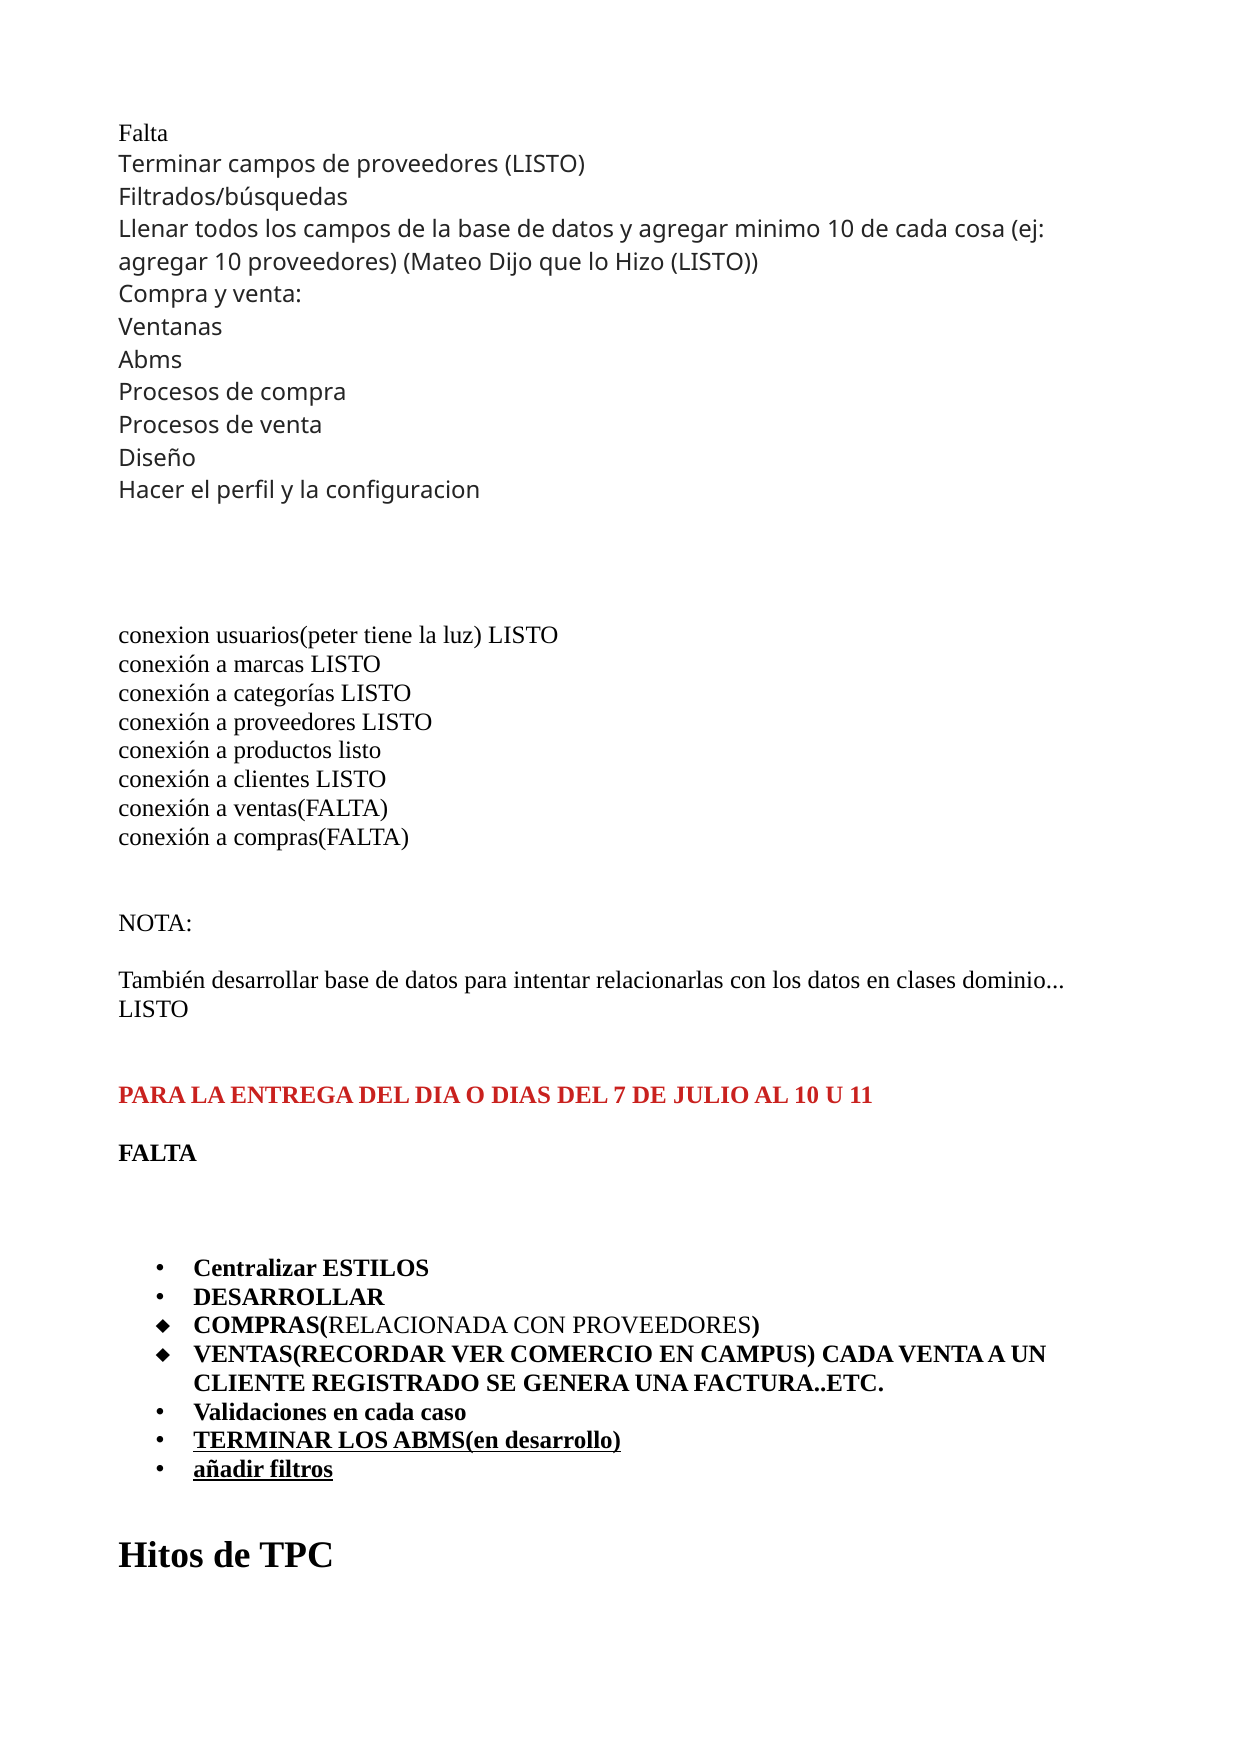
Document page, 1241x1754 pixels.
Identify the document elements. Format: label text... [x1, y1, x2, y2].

list añadir filtros [156, 1454, 1122, 1483]
text conexión a ventas(FALTA) [118, 793, 1122, 822]
text Filtrados/búsquedas [118, 179, 1122, 212]
text Abms [118, 342, 1122, 375]
list Validaciones en cada caso [156, 1397, 1122, 1426]
text conexión a marcas LISTO [118, 649, 1122, 678]
text Procesos de compra [118, 375, 1122, 408]
text conexión a categorías LISTO [118, 678, 1122, 707]
text FALTA [118, 1138, 1122, 1167]
text conexion usuarios(peter tiene la luz) LISTO [118, 621, 1122, 649]
text Llenar todos los campos de la base de datos y agregar minimo 10 de cada cosa (ej: agregar 10 proveedores) (Mateo Dijo que lo Hizo (LISTO)) [118, 212, 1122, 277]
text conexión a compras(FALTA) [118, 822, 1122, 851]
text Falta [118, 118, 1122, 147]
text Diseño [118, 440, 1122, 473]
list COMPRAS(RELACIONADA CON PROVEEDORES) [156, 1311, 1122, 1339]
text conexión a productos listo [118, 736, 1122, 764]
text conexión a clientes LISTO [118, 764, 1122, 793]
list Centralizar ESTILOS [156, 1253, 1122, 1282]
text Compra y venta: [118, 277, 1122, 310]
text PARA LA ENTREGA DEL DIA O DIAS DEL 7 DE JULIO AL 10 U 11 [118, 1081, 1122, 1109]
text Terminar campos de proveedores (LISTO) [118, 147, 1122, 179]
list TERMINAR LOS ABMS(en desarrollo) [156, 1426, 1122, 1454]
text Hacer el perfil y la configuracion [118, 473, 1122, 506]
text Ventanas [118, 310, 1122, 342]
list DESARROLLAR [156, 1282, 1122, 1311]
text NOTA: [118, 908, 1122, 937]
text Procesos de venta [118, 408, 1122, 440]
text También desarrollar base de datos para intentar relacionarlas con los datos en clases dominio... LISTO [118, 966, 1122, 1023]
text conexión a proveedores LISTO [118, 707, 1122, 736]
list VENTAS(RECORDAR VER COMERCIO EN CAMPUS) CADA VENTA A UN CLIENTE REGISTRADO SE GENERA UNA FACTURA..ETC. [156, 1339, 1122, 1397]
subtitle Hitos de TPC [118, 1533, 1122, 1576]
